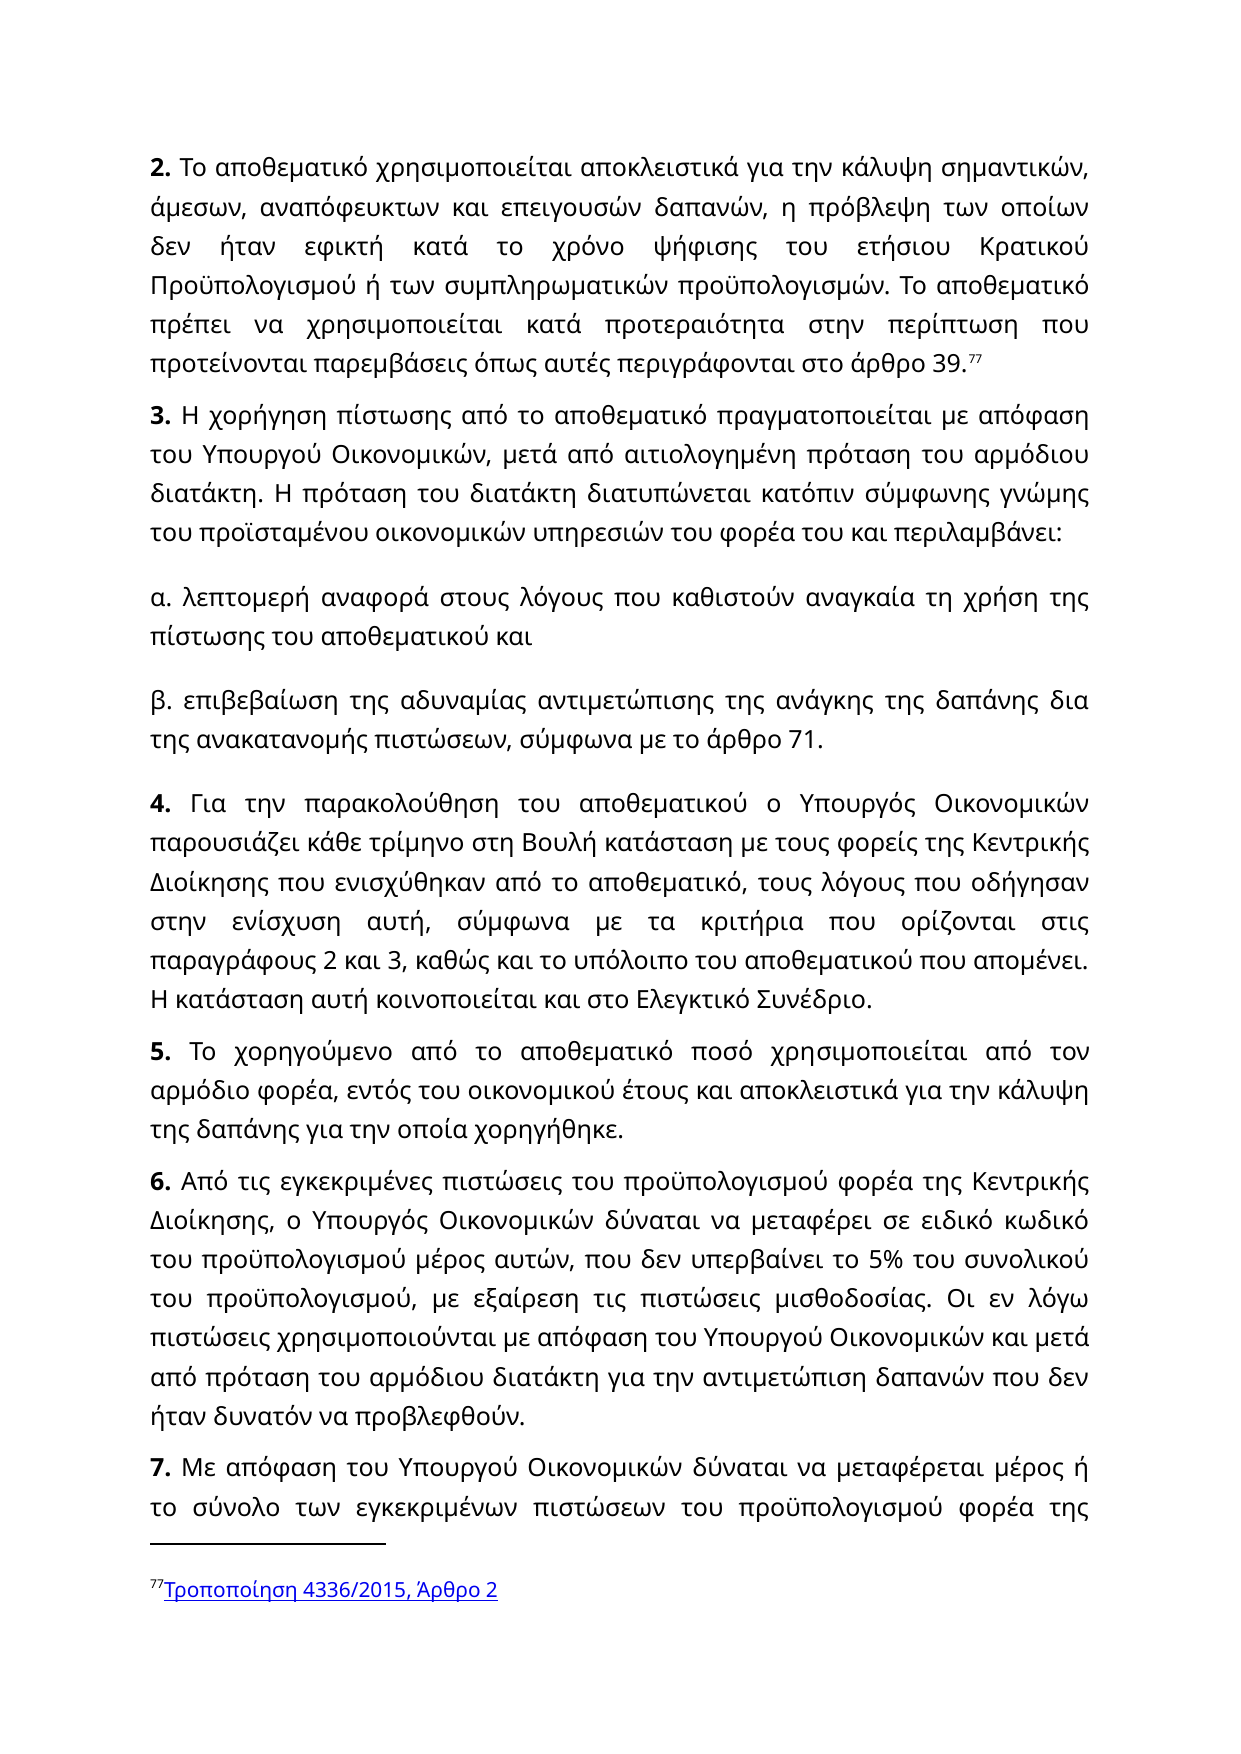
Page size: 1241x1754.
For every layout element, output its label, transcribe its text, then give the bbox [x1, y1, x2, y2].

text 2. Το αποθεματικό χρησιμοποιείται αποκλειστικά για την κάλυψη σημαντικών, άμεσων, αναπόφευκτων και επειγουσών δαπανών, η πρόβλεψη των οποίων δεν ήταν εφικτή κατά το χρόνο ψήφισης του ετήσιου Κρατικού Προϋπολογισμού ή των συμπληρωματικών προϋπολογισμών. Το αποθεματικό πρέπει να χρησιμοποιείται κατά προτεραιότητα στην περίπτωση που προτείνονται παρεμβάσεις όπως αυτές περιγράφονται στο άρθρο 39. [150, 150, 1090, 380]
text β. επιβεβαίωση της αδυναμίας αντιμετώπισης της ανάγκης της δαπάνης δια της ανακατανομής πιστώσεων, σύμφωνα με το άρθρο 71. [150, 682, 1090, 756]
text 7. Με απόφαση του Υπουργού Οικονομικών δύναται να μεταφέρεται μέρος ή το σύνολο των εγκεκριμένων πιστώσεων του προϋπολογισμού φορέα της [150, 1450, 1090, 1523]
text α. λεπτομερή αναφορά στους λόγους που καθιστούν αναγκαία τη χρήση της πίστωσης του αποθεματικού και [150, 579, 1090, 652]
text 5. Το χορηγούμενο από το αποθεματικό ποσό χρη­σιμοποιείται από τον αρμόδιο φορέα, εντός του οικονομικού έτους και αποκλειστικά για την κάλυψη της δαπάνης για την οποία χορηγήθηκε. [150, 1033, 1090, 1146]
text Τροποποίηση 4336/2015, Άρθρο 2 [150, 1576, 1090, 1604]
text 6. Από τις εγκεκριμένες πιστώσεις του προϋπολογισμού φορέα της Κεντρικής Διοίκησης, ο Υπουργός Οικονομικών δύναται να μεταφέρει σε ειδικό κωδικό του προϋπολογισμού μέρος αυτών, που δεν υπερβαίνει το 5% του συνολικού του προϋπολογισμού, με εξαίρεση τις πιστώσεις μισθοδοσίας. Οι εν λόγω πιστώσεις χρησιμοποιούνται με απόφαση του Υπουργού Οικονομικών και μετά από πρόταση του αρμόδιου διατάκτη για την αντιμετώπιση δαπανών που δεν ήταν δυνατόν να προβλεφθούν. [150, 1163, 1090, 1432]
text 3. Η χορήγηση πίστωσης από το αποθεματικό πραγματοποιείται με απόφαση του Υπουργού Οικονομικών, μετά από αιτιολογημένη πρόταση του αρμόδιου διατάκτη. Η πρόταση του διατάκτη διατυπώνεται κατόπιν σύμφωνης γνώμης του προϊσταμένου οικονομικών υπηρεσιών του φορέα του και περιλαμβάνει: [150, 397, 1090, 549]
text 4. Για την παρακολούθηση του αποθεματικού ο Υπουργός Οικονομικών παρουσιάζει κάθε τρίμηνο στη Βουλή κατάσταση με τους φορείς της Κεντρικής Διοίκησης που ενισχύθηκαν από το αποθεματικό, τους λόγους που οδήγησαν στην ενίσχυση αυτή, σύμφωνα με τα κριτήρια που ορίζονται στις παραγράφους 2 και 3, καθώς και το υπόλοιπο του αποθεματικού που απομένει. Η κατάσταση αυτή κοινοποιείται και στο Ελεγκτικό Συνέδριο. [150, 786, 1090, 1016]
